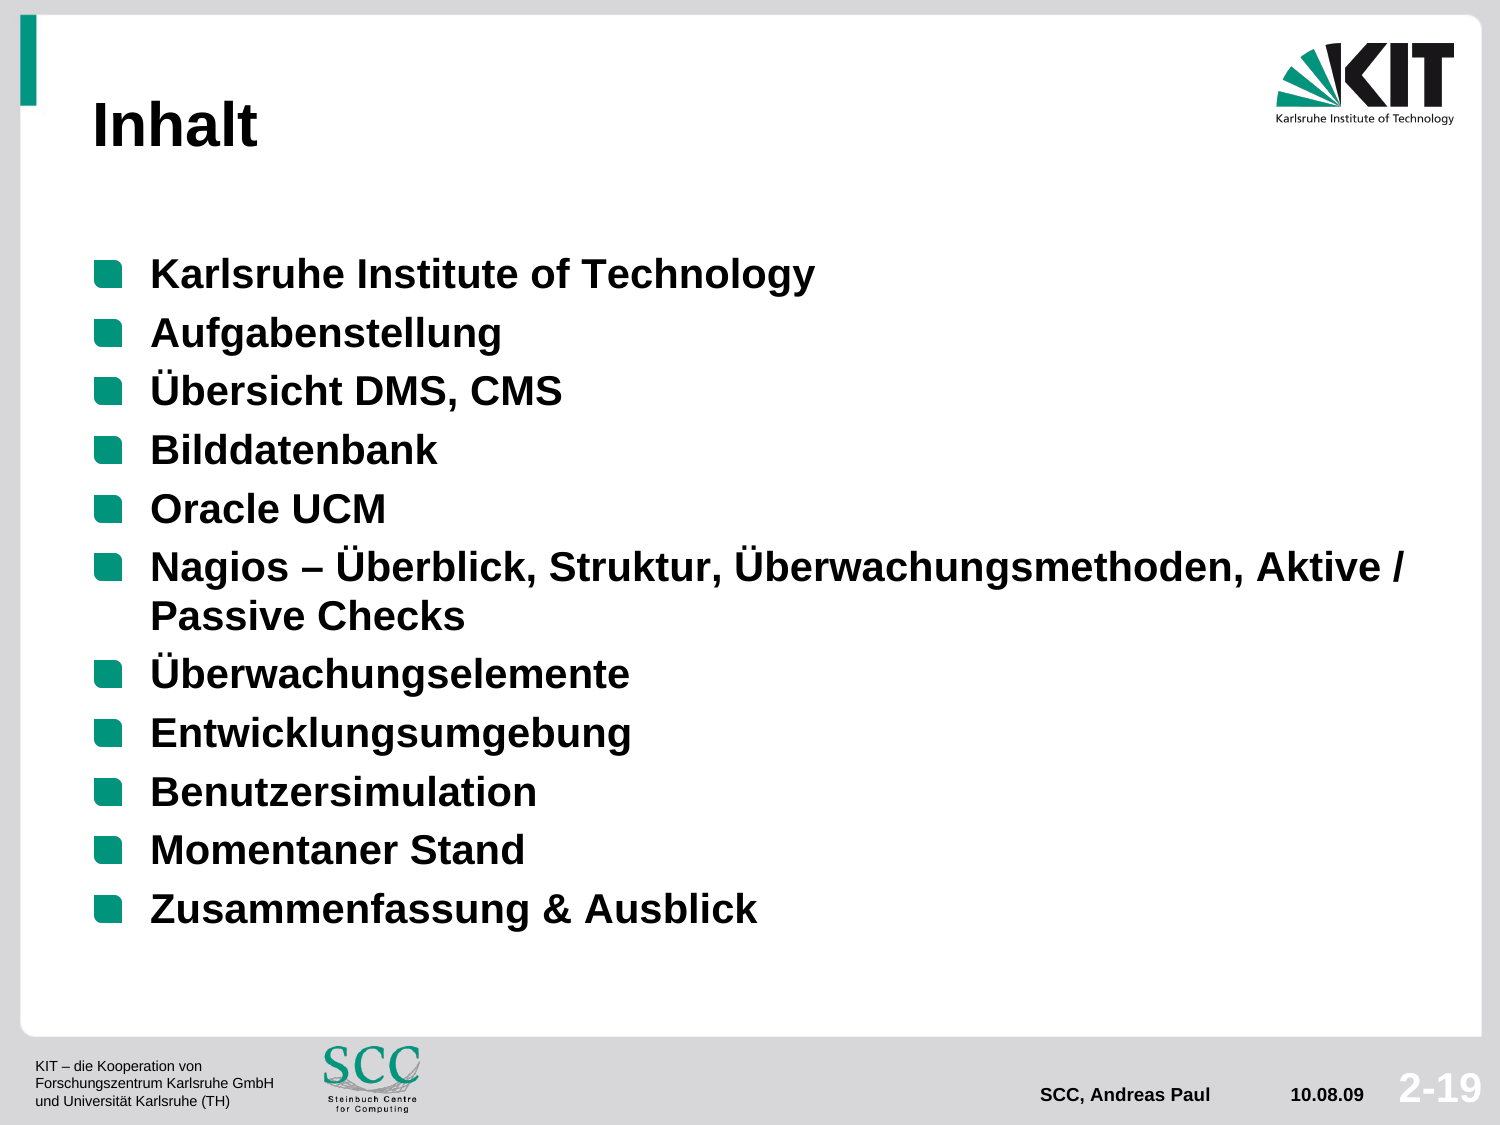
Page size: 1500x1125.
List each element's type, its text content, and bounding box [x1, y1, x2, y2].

picture [0, 0, 1500, 1125]
list Karlsruhe Institute of Technology Aufgabenstellung Übersicht DMS, CMS Bilddatenbank Oracle UCM Nagios – Überblick, Struktur, Überwachungsmethoden, Aktive / Passive Checks Überwachungselemente Entwicklungsumgebung Benutzersimulation Momentaner Stand Zusammenfassung & Ausblick [94, 179, 1444, 933]
title Inhalt [92, 56, 1147, 192]
